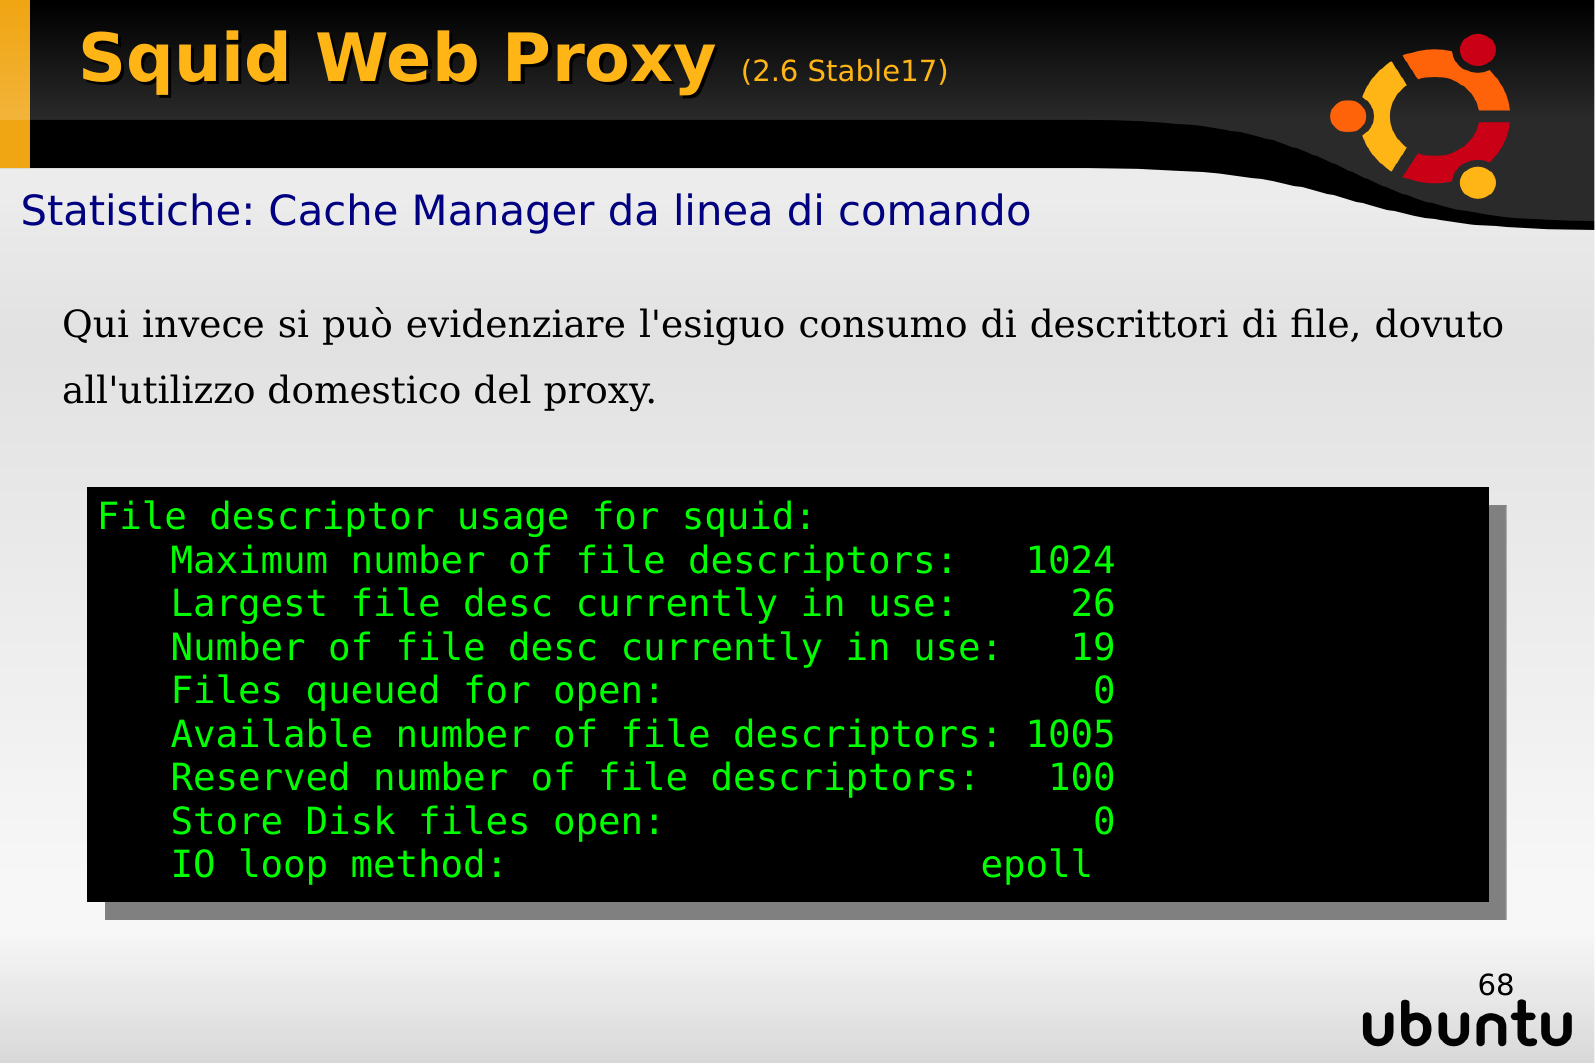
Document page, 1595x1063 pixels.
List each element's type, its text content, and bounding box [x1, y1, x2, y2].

text_box File descriptor usage for squid: Maximum number of file descriptors: 1024 Largest file desc currently in use: 26 Number of file desc currently in use: 19 Files queued for open: 0 Available number of file descriptors: 1005 Reserved number of file descriptors: 100 Store Disk files open: 0 IO loop method: epoll [93, 487, 1109, 894]
text_box Statistiche: Cache Manager da linea di comando [17, 178, 1554, 243]
text_box Squid Web Proxy (2.6 Stable17) [23, 11, 1004, 105]
text_box Qui invece si può evidenziare l'esiguo consumo di descrittori di file, dovuto all'utilizzo domestico del proxy. [59, 274, 1536, 1022]
picture [0, 0, 1595, 1063]
